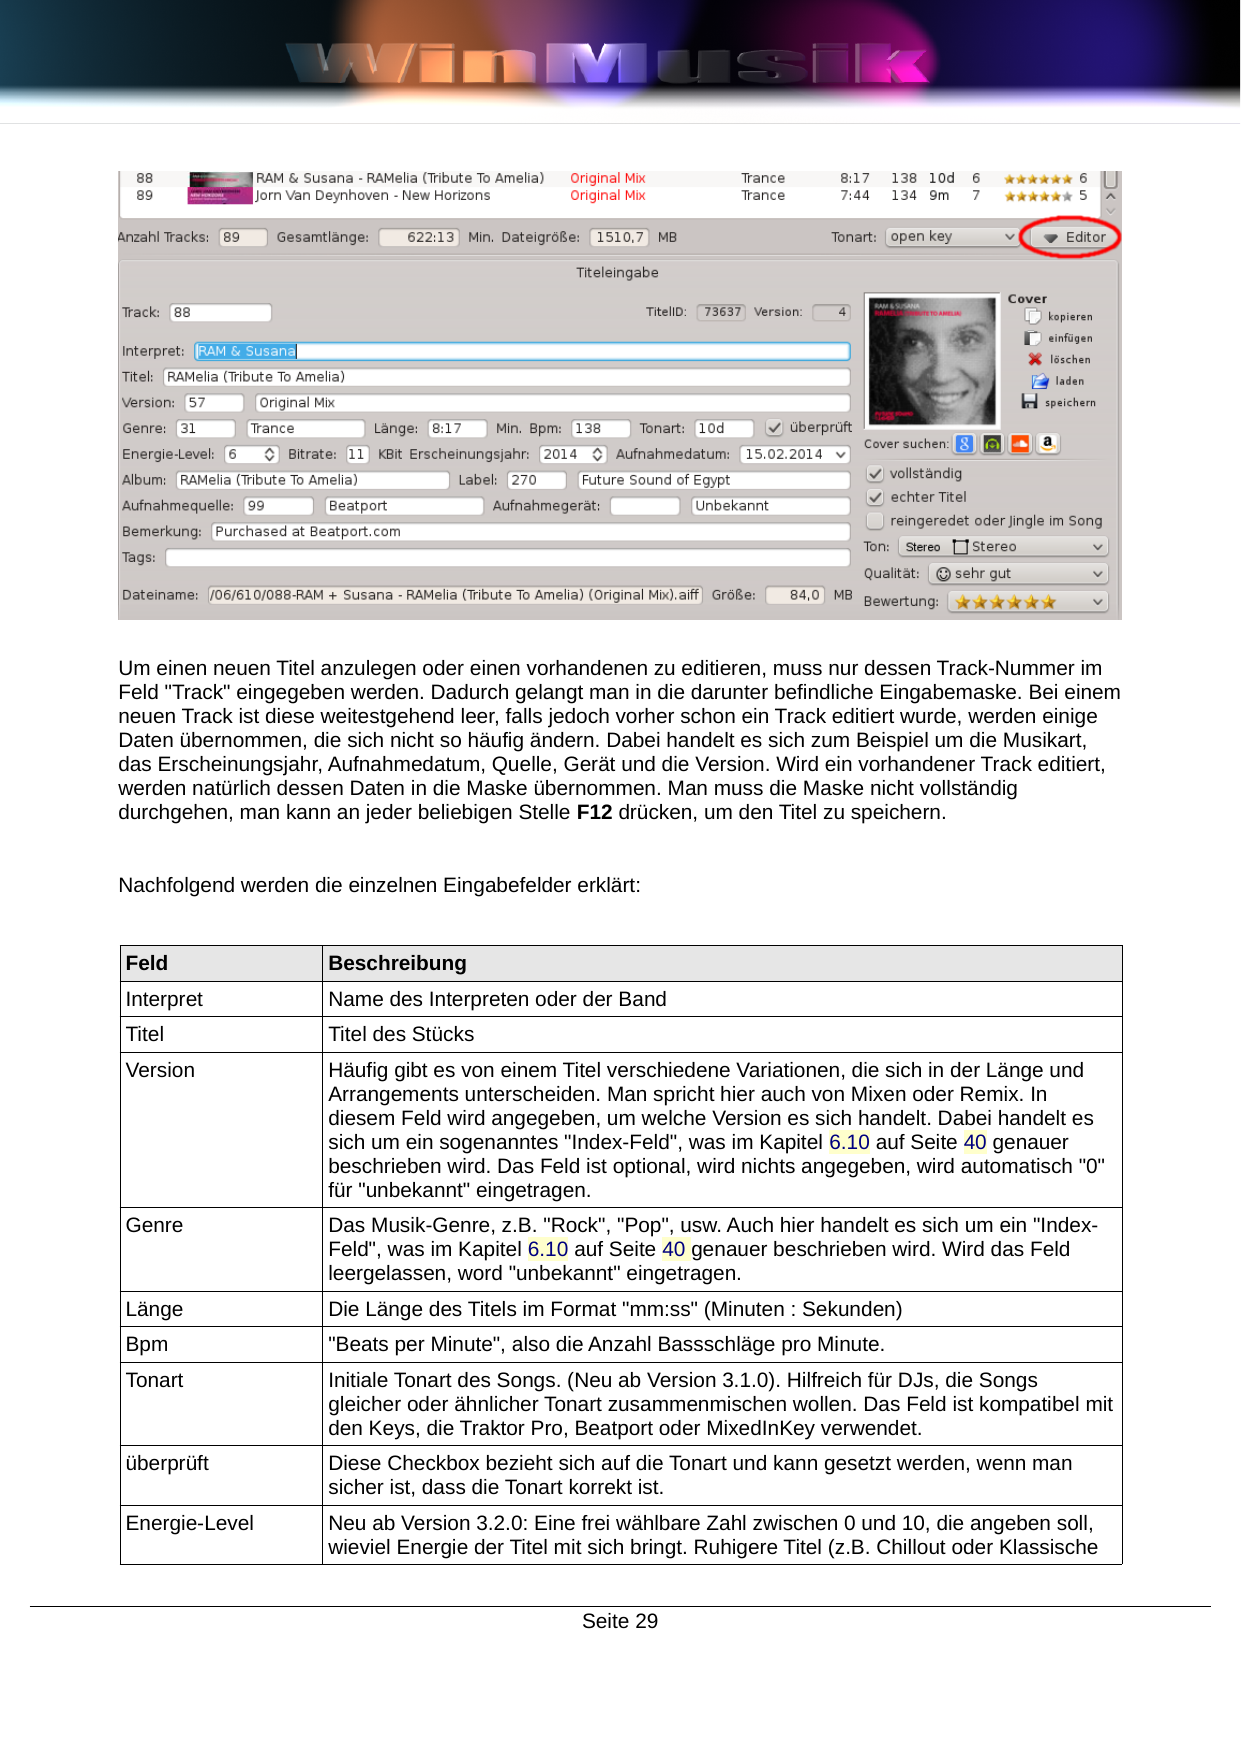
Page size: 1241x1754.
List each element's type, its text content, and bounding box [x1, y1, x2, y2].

table_cell Initiale Tonart des Songs. (Neu ab Version 3.1.0). Hilfreich für DJs, die Songs gleicher oder ähnlicher Tonart zusammenmischen wollen. Das Feld ist kompatibel mit den Keys, die Traktor Pro, Beatport oder MixedInKey verwendet. [323, 1363, 1122, 1445]
table_cell Häufig gibt es von einem Titel verschiedene Variationen, die sich in der Länge und Arrangements unterscheiden. Man spricht hier auch von Mixen oder Remix. In diesem Feld wird angegeben, um welche Version es sich handelt. Dabei handelt es sich um ein sogenanntes "Index-Feld", was im Kapitel 6.10 auf Seite 40 genauer beschrieben wird. Das Feld ist optional, wird nichts angegeben, wird automatisch "0" für "unbekannt" eingetragen. [323, 1053, 1122, 1207]
table_cell "Beats per Minute", also die Anzahl Bassschläge pro Minute. [323, 1327, 1122, 1362]
table_header Beschreibung [323, 946, 1122, 981]
table_cell Länge [121, 1292, 322, 1326]
table_cell überprüft [121, 1446, 322, 1505]
table_cell Energie-Level [121, 1506, 322, 1564]
text Nachfolgend werden die einzelnen Eingabefelder erklärt: [118, 872, 1122, 896]
table_cell Das Musik-Genre, z.B. "Rock", "Pop", usw. Auch hier handelt es sich um ein "Index-Feld", was im Kapitel 6.10 auf Seite 40 genauer beschrieben wird. Wird das Feld leergelassen, word "unbekannt" eingetragen. [323, 1208, 1122, 1291]
table_cell Die Länge des Titels im Format "mm:ss" (Minuten : Sekunden) [323, 1292, 1122, 1326]
table_cell Neu ab Version 3.2.0: Eine frei wählbare Zahl zwischen 0 und 10, die angeben soll, wieviel Energie der Titel mit sich bringt. Ruhigere Titel (z.B. Chillout oder Klassische [323, 1506, 1122, 1564]
table_cell Genre [121, 1208, 322, 1291]
table_cell Diese Checkbox bezieht sich auf die Tonart und kann gesetzt werden, wenn man sicher ist, dass die Tonart korrekt ist. [323, 1446, 1122, 1505]
text Um einen neuen Titel anzulegen oder einen vorhandenen zu editieren, muss nur dessen Track-Nummer im Feld "Track" eingegeben werden. Dadurch gelangt man in die darunter befindliche Eingabemaske. Bei einem neuen Track ist diese weitestgehend leer, falls jedoch vorher schon ein Track editiert wurde, werden einige Daten übernommen, die sich nicht so häufig ändern. Dabei handelt es sich zum Beispiel um die Musikart, das Erscheinungsjahr, Aufnahmedatum, Quelle, Gerät und die Version. Wird ein vorhandener Track editiert, werden natürlich dessen Daten in die Maske übernommen. Man muss die Maske nicht vollständig durchgehen, man kann an jeder beliebigen Stelle F12 drücken, um den Titel zu speichern. [118, 656, 1122, 823]
table_cell Version [121, 1053, 322, 1207]
table_cell Titel des Stücks [323, 1017, 1122, 1052]
table_cell Name des Interpreten oder der Band [323, 982, 1122, 1016]
picture [118, 171, 1122, 620]
table_cell Interpret [121, 982, 322, 1016]
table_header Feld [121, 946, 322, 981]
table_cell Bpm [121, 1327, 322, 1362]
table_cell Titel [121, 1017, 322, 1052]
table_cell Tonart [121, 1363, 322, 1445]
